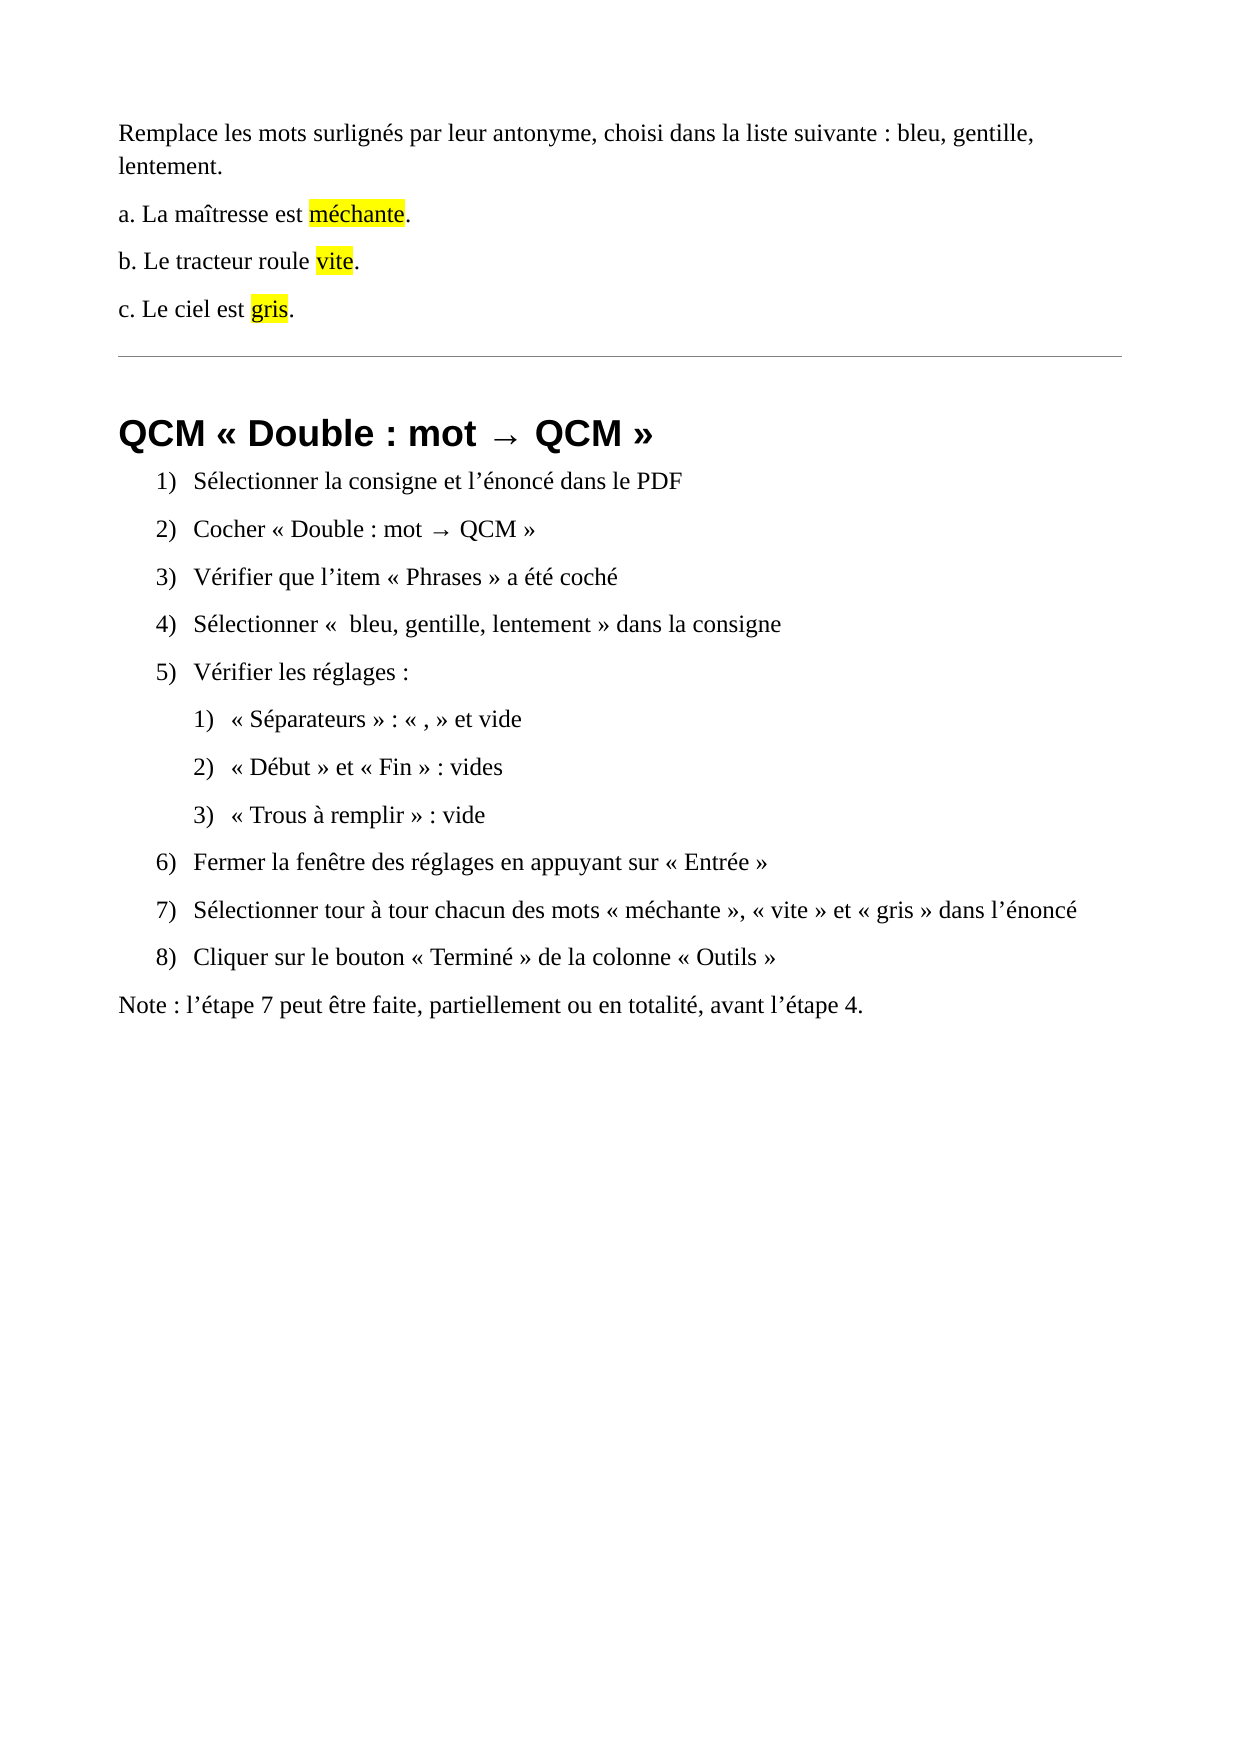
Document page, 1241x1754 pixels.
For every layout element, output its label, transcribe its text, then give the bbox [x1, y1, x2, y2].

list « Trous à remplir » : vide [193, 800, 1122, 828]
list Vérifier que l’item « Phrases » a été coché [156, 562, 1122, 590]
list Sélectionner « bleu, gentille, lentement » dans la consigne [156, 609, 1122, 638]
text b. Le tracteur roule vite. [118, 246, 1122, 275]
list « Début » et « Fin » : vides [193, 752, 1122, 781]
list Vérifier les réglages : [156, 657, 1122, 686]
text Remplace les mots surlignés par leur antonyme, choisi dans la liste suivante : bleu, gentille, lentement. [118, 118, 1122, 180]
text Note : l’étape 7 peut être faite, partiellement ou en totalité, avant l’étape 4. [118, 990, 1122, 1019]
list Cliquer sur le bouton « Terminé » de la colonne « Outils » [156, 942, 1122, 971]
text c. Le ciel est gris. [118, 294, 1122, 323]
list Sélectionner tour à tour chacun des mots « méchante », « vite » et « gris » dans l’énoncé [156, 895, 1122, 924]
list Sélectionner la consigne et l’énoncé dans le PDF [156, 466, 1122, 495]
subtitle QCM « Double : mot → QCM » [118, 411, 1122, 454]
list « Séparateurs » : « , » et vide [193, 704, 1122, 733]
list Fermer la fenêtre des réglages en appuyant sur « Entrée » [156, 847, 1122, 876]
text a. La maîtresse est méchante. [118, 199, 1122, 227]
list Cocher « Double : mot → QCM » [156, 514, 1122, 543]
